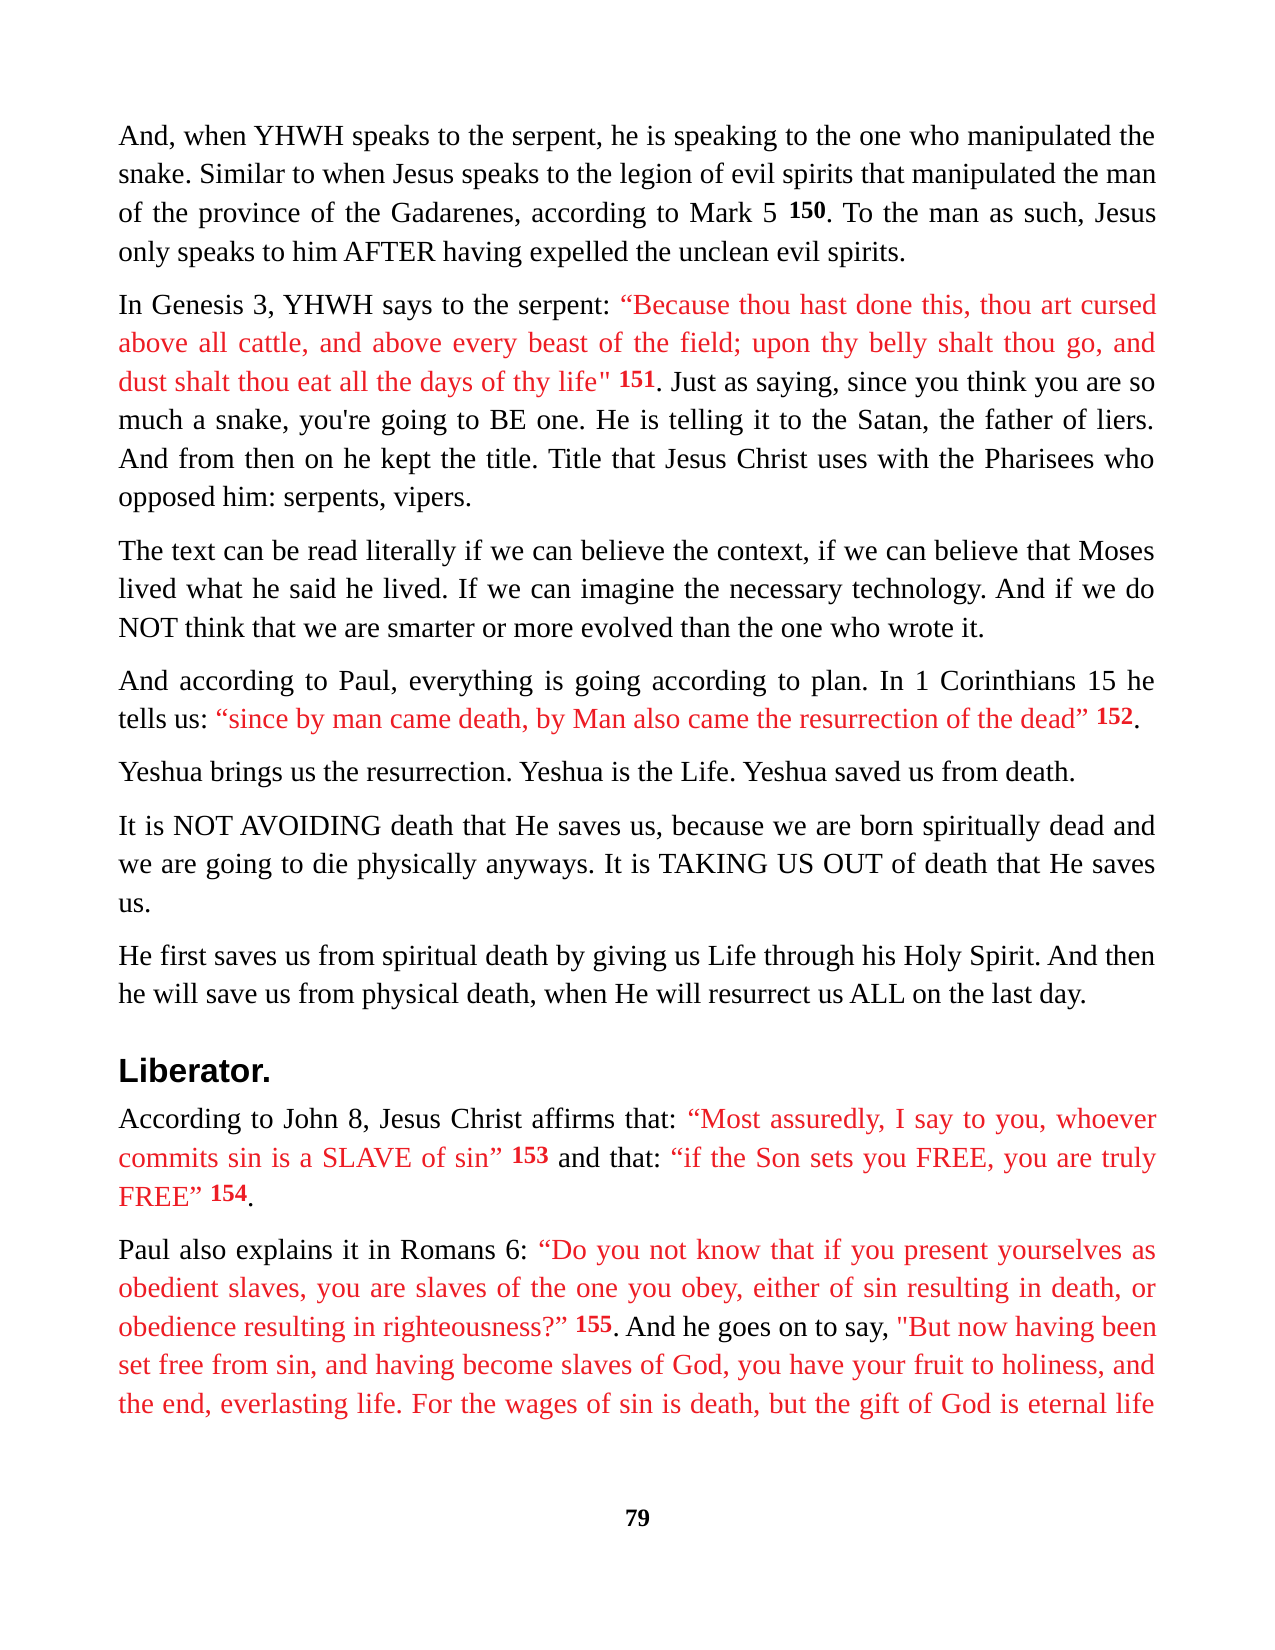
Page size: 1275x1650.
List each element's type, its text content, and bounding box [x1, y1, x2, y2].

subtitle Liberator. [118, 1050, 1157, 1089]
text According to John 8, Jesus Christ affirms that: “Most assuredly, I say to you, whoever commits sin is a SLAVE of sin” and that: “if the Son sets you FREE, you are truly FREE” . [118, 1102, 1157, 1212]
text And, when YHWH speaks to the serpent, he is speaking to the one who manipulated the snake. Similar to when Jesus speaks to the legion of evil spirits that manipulated the man of the province of the Gadarenes, according to Mark 5 . To the man as such, Jesus only speaks to him AFTER having expelled the unclean evil spirits. [118, 118, 1157, 267]
text The text can be read literally if we can believe the context, if we can believe that Moses lived what he said he lived. If we can imagine the necessary technology. And if we do NOT think that we are smarter or more evolved than the one who wrote it. [118, 533, 1157, 643]
text And according to Paul, everything is going according to plan. In 1 Corinthians 15 he tells us: “since by man came death, by Man also came the resurrection of the dead” . [118, 663, 1157, 735]
text Yeshua brings us the resurrection. Yeshua is the Life. Yeshua saved us from death. [118, 754, 1157, 788]
text It is NOT AVOIDING death that He saves us, because we are born spiritually dead and we are going to die physically anyways. It is TAKING US OUT of death that He saves us. [118, 808, 1157, 918]
text In Genesis 3, YHWH says to the serpent: “Because thou hast done this, thou art cursed above all cattle, and above every beast of the field; upon thy belly shalt thou go, and dust shalt thou eat all the days of thy life" . Just as saying, since you think you are so much a snake, you're going to BE one. He is telling it to the Satan, the father of liers. And from then on he kept the title. Title that Jesus Christ uses with the Pharisees who opposed him: serpents, vipers. [118, 287, 1157, 513]
text Paul also explains it in Romans 6: “Do you not know that if you present yourselves as obedient slaves, you are slaves of the one you obey, either of sin resulting in death, or obedience resulting in righteousness?” . And he goes on to say, "But now having been set free from sin, and having become slaves of God, you have your fruit to holiness, and the end, everlasting life. For the wages of sin is death, but the gift of God is eternal life [118, 1232, 1157, 1419]
text He first saves us from spiritual death by giving us Life through his Holy Spirit. And then he will save us from physical death, when He will resurrect us ALL on the last day. [118, 938, 1157, 1010]
